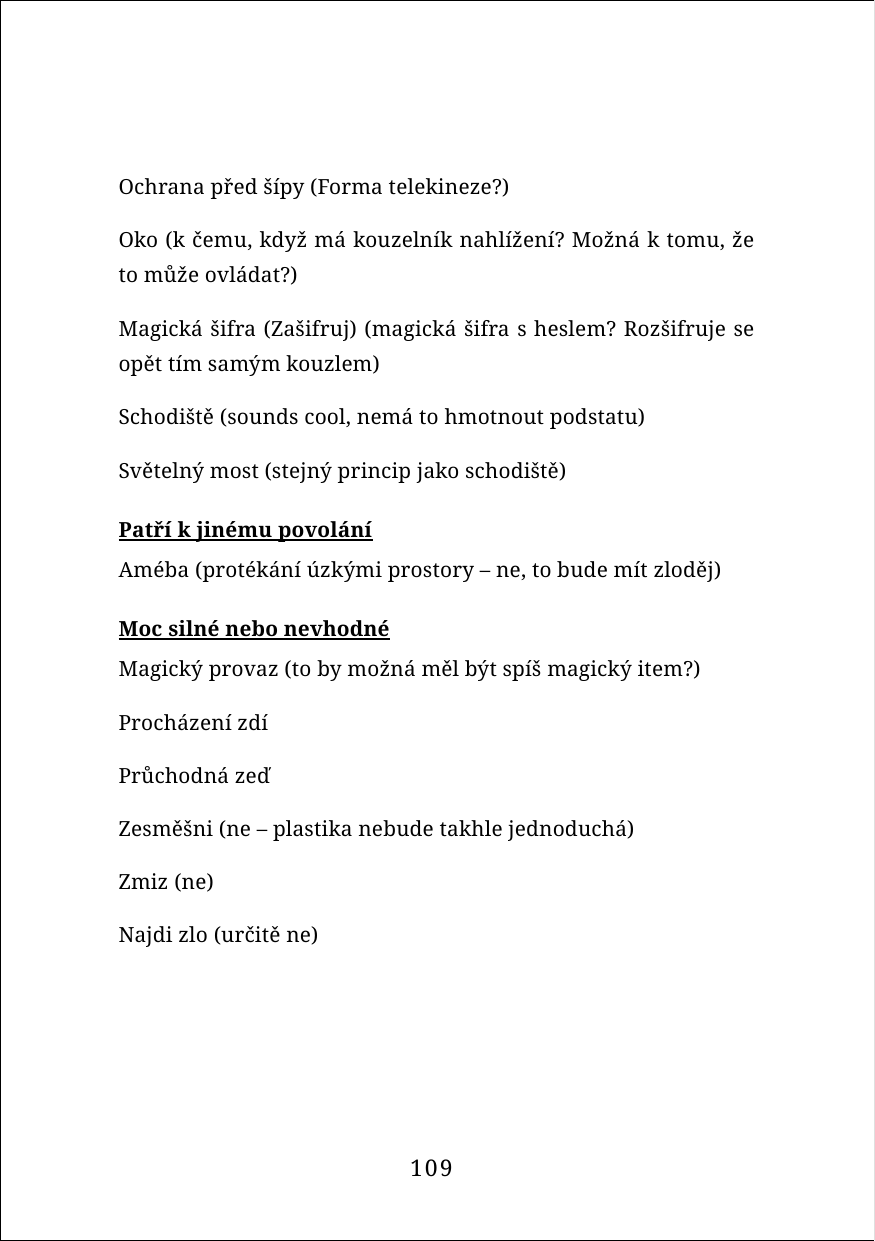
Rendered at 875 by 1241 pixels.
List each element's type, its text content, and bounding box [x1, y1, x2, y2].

text Oko (k čemu, když má kouzelník nahlížení? Možná k tomu, že to může ovládat?) [118, 225, 756, 289]
text Procházení zdí [118, 708, 756, 736]
text Světelný most (stejný princip jako schodiště) [118, 456, 756, 484]
text Zesměšni (ne – plastika nebude takhle jednoduchá) [118, 814, 756, 843]
text Průchodná zeď [118, 761, 756, 789]
text Améba (protékání úzkými prostory – ne, to bude mít zloděj) [118, 555, 756, 583]
text Schodiště (sounds cool, nemá to hmotnout podstatu) [118, 402, 756, 431]
text Magická šifra (Zašifruj) (magická šifra s heslem? Rozšifruje se opět tím samým kouzlem) [118, 314, 756, 378]
subtitle Moc silné nebo nevhodné [118, 614, 756, 643]
text Najdi zlo (určitě ne) [118, 921, 756, 949]
text Magický provaz (to by možná měl být spíš magický item?) [118, 654, 756, 683]
subtitle Patří k jinému povolání [118, 515, 756, 543]
text Zmiz (ne) [118, 867, 756, 896]
text Ochrana před šípy (Forma telekineze?) [118, 172, 756, 200]
